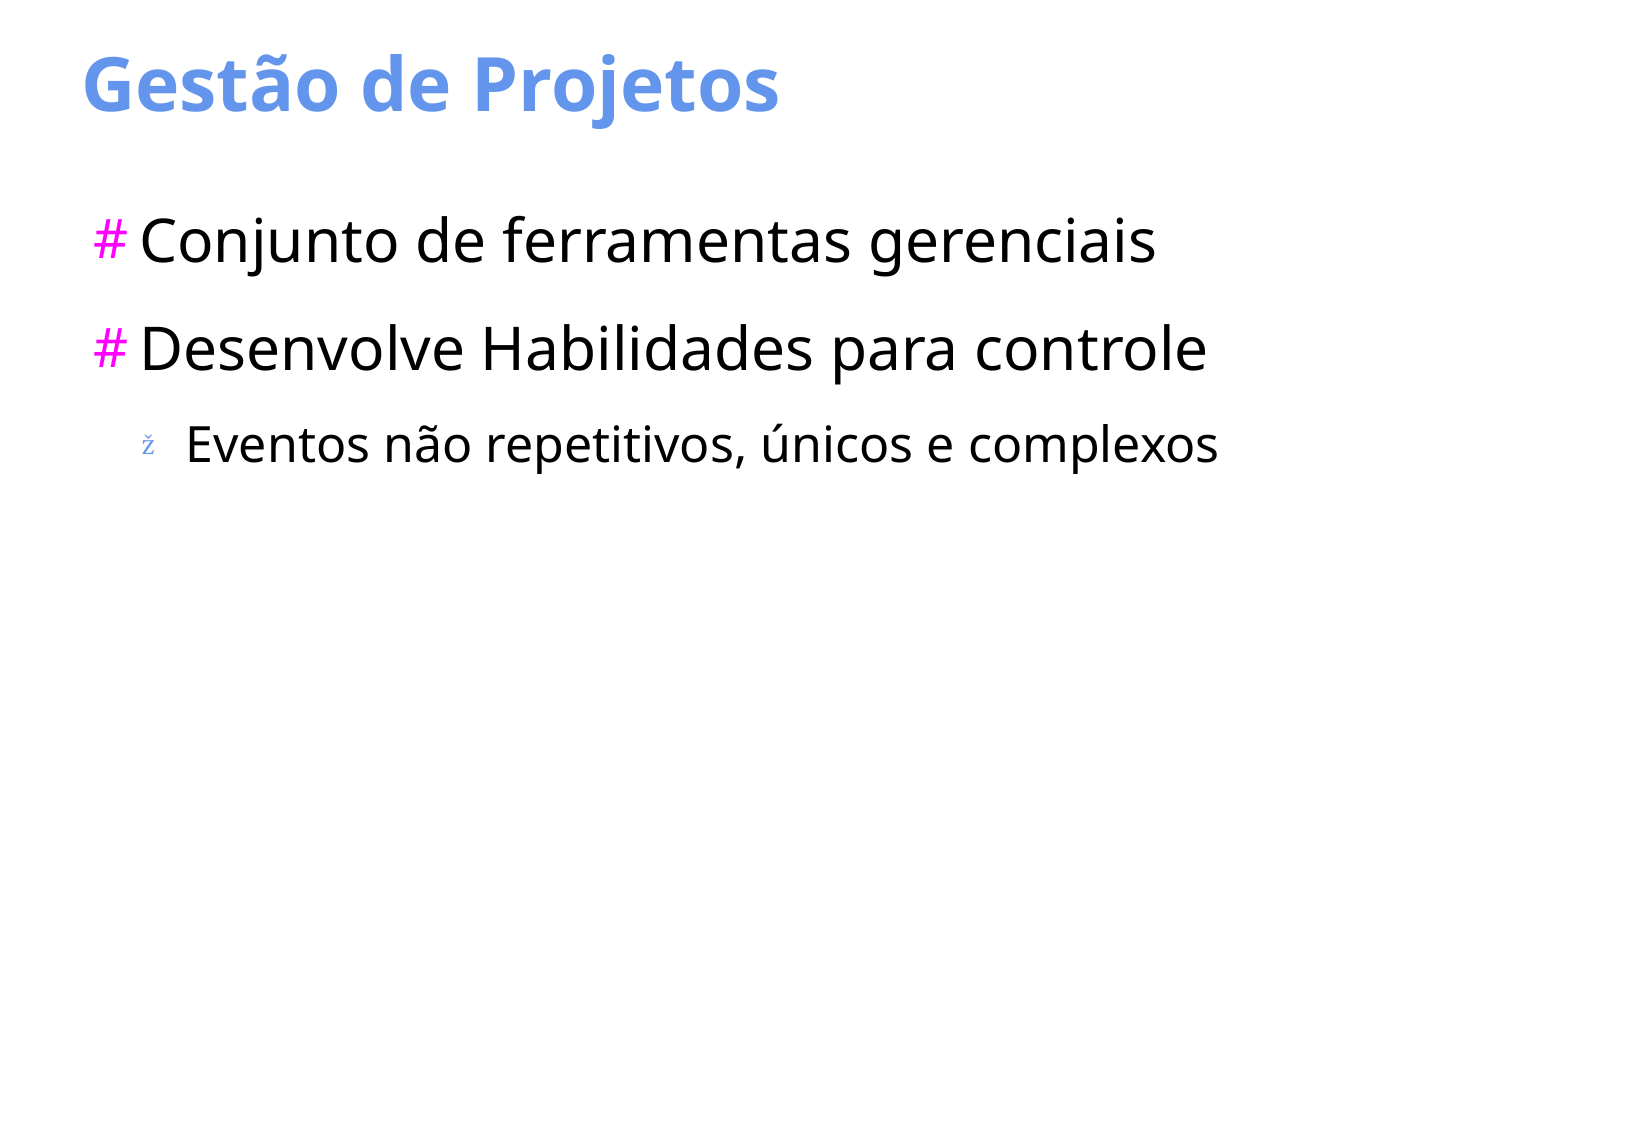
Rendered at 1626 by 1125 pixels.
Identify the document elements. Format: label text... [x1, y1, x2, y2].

list Conjunto de ferramentas gerenciais Desenvolve Habilidades para controle Eventos não repetitivos, únicos e complexos [81, 165, 1544, 1016]
title Gestão de Projetos [81, 31, 1544, 132]
